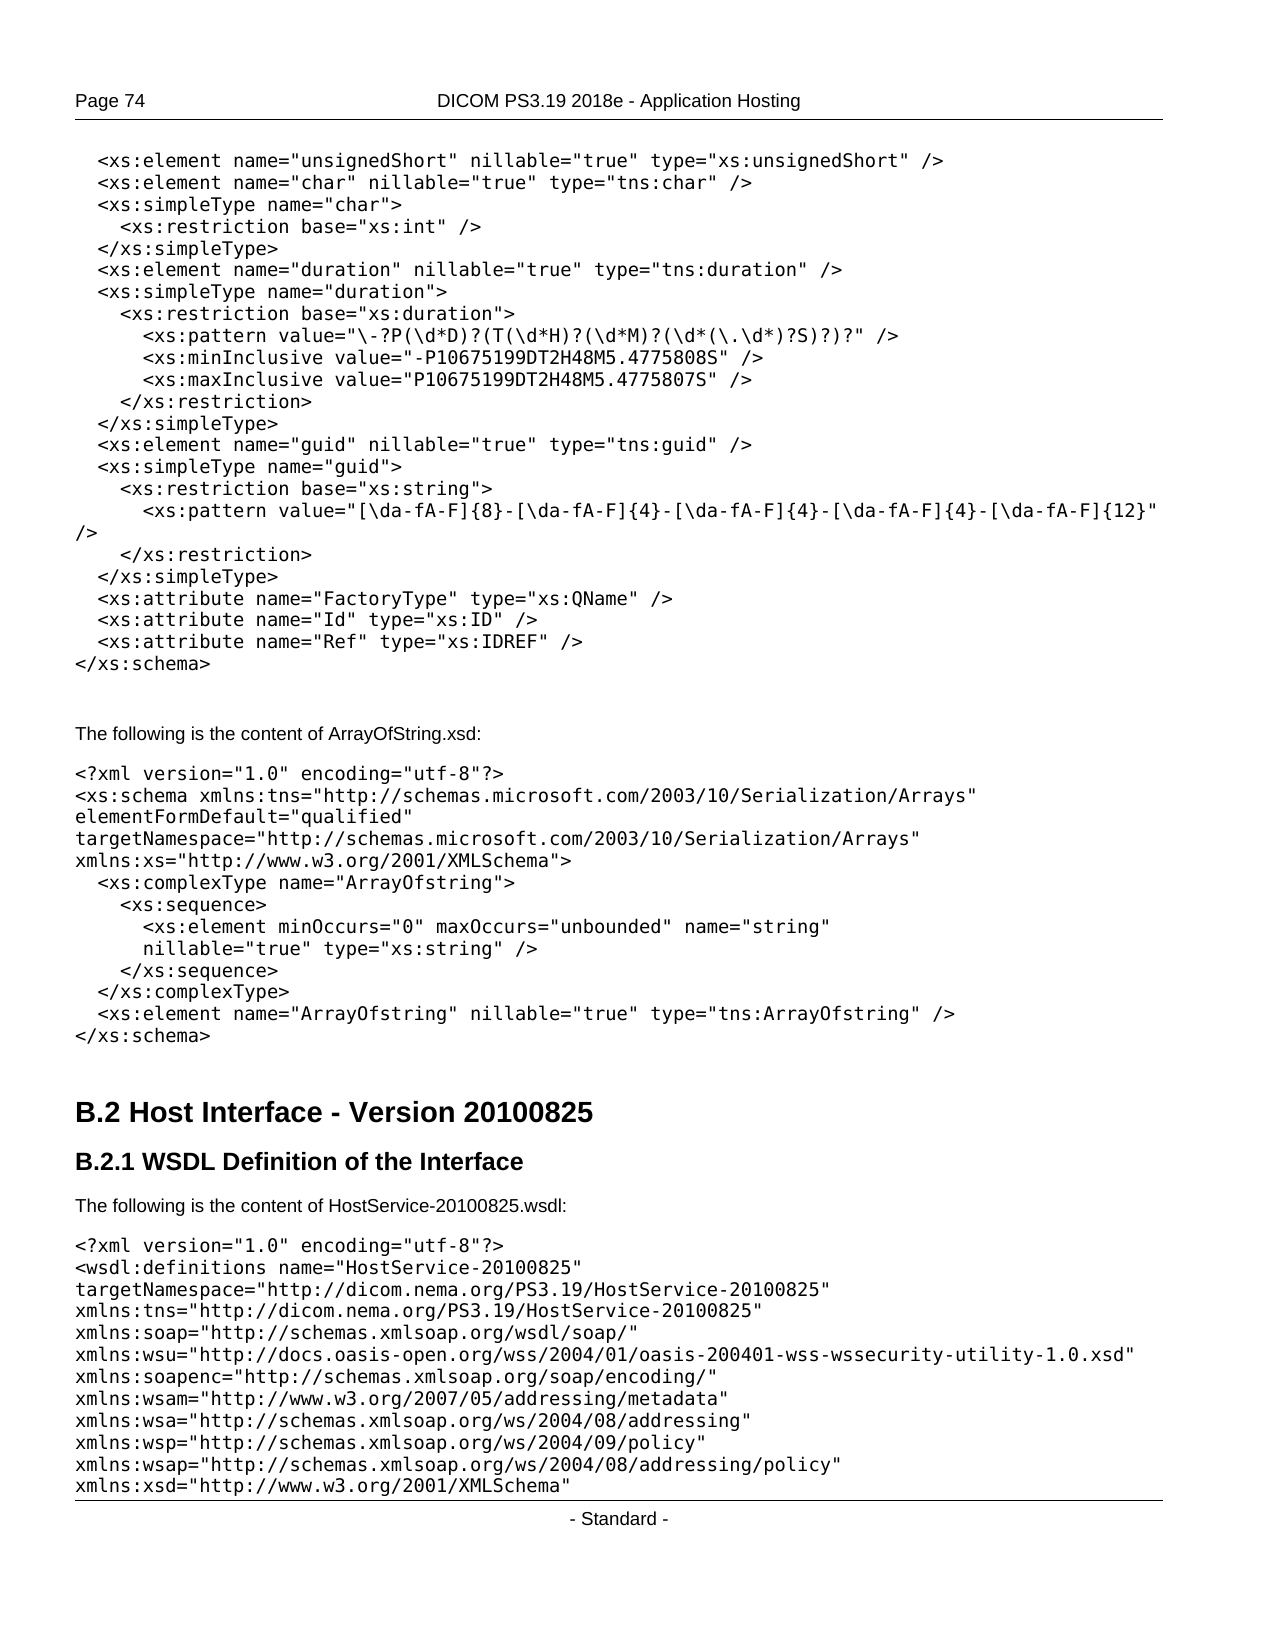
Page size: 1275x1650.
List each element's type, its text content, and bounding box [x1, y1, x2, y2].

text B.2 Host Interface - Version 20100825 [75, 1095, 1162, 1128]
text B.2.1 WSDL Definition of the Interface [75, 1147, 1162, 1176]
text <xs:element name="unsignedShort" nillable="true" type="xs:unsignedShort" /> <xs:element name="char" nillable="true" type="tns:char" /> <xs:simpleType name="char"> <xs:restriction base="xs:int" /> </xs:simpleType> <xs:element name="duration" nillable="true" type="tns:duration" /> <xs:simpleType name="duration"> <xs:restriction base="xs:duration"> <xs:pattern value="\-?P(\d*D)?(T(\d*H)?(\d*M)?(\d*(\.\d*)?S)?)?" /> <xs:minInclusive value="-P10675199DT2H48M5.4775808S" /> <xs:maxInclusive value="P10675199DT2H48M5.4775807S" /> </xs:restriction> </xs:simpleType> <xs:element name="guid" nillable="true" type="tns:guid" /> <xs:simpleType name="guid"> <xs:restriction base="xs:string"> <xs:pattern value="[\da-fA-F]{8}-[\da-fA-F]{4}-[\da-fA-F]{4}-[\da-fA-F]{4}-[\da-fA-F]{12}" /> </xs:restriction> </xs:simpleType> <xs:attribute name="FactoryType" type="xs:QName" /> <xs:attribute name="Id" type="xs:ID" /> <xs:attribute name="Ref" type="xs:IDREF" /> </xs:schema> [75, 150, 1162, 704]
text The following is the content of ArrayOfString.xsd: [75, 722, 1162, 744]
text The following is the content of HostService-20100825.wsdl: [75, 1194, 1162, 1216]
text <?xml version="1.0" encoding="utf-8"?> <xs:schema xmlns:tns="http://schemas.microsoft.com/2003/10/Serialization/Arrays" elementFormDefault="qualified" targetNamespace="http://schemas.microsoft.com/2003/10/Serialization/Arrays" xmlns:xs="http://www.w3.org/2001/XMLSchema"> <xs:complexType name="ArrayOfstring"> <xs:sequence> <xs:element minOccurs="0" maxOccurs="unbounded" name="string" nillable="true" type="xs:string" /> </xs:sequence> </xs:complexType> <xs:element name="ArrayOfstring" nillable="true" type="tns:ArrayOfstring" /> </xs:schema> [75, 763, 1162, 1076]
text <?xml version="1.0" encoding="utf-8"?> <wsdl:definitions name="HostService-20100825" targetNamespace="http://dicom.nema.org/PS3.19/HostService-20100825" xmlns:tns="http://dicom.nema.org/PS3.19/HostService-20100825" xmlns:soap="http://schemas.xmlsoap.org/wsdl/soap/" xmlns:wsu="http://docs.oasis-open.org/wss/2004/01/oasis-200401-wss-wssecurity-utility-1.0.xsd" xmlns:soapenc="http://schemas.xmlsoap.org/soap/encoding/" xmlns:wsam="http://www.w3.org/2007/05/addressing/metadata" xmlns:wsa="http://schemas.xmlsoap.org/ws/2004/08/addressing" xmlns:wsp="http://schemas.xmlsoap.org/ws/2004/09/policy" xmlns:wsap="http://schemas.xmlsoap.org/ws/2004/08/addressing/policy" xmlns:xsd="http://www.w3.org/2001/XMLSchema" [75, 1235, 1162, 1497]
